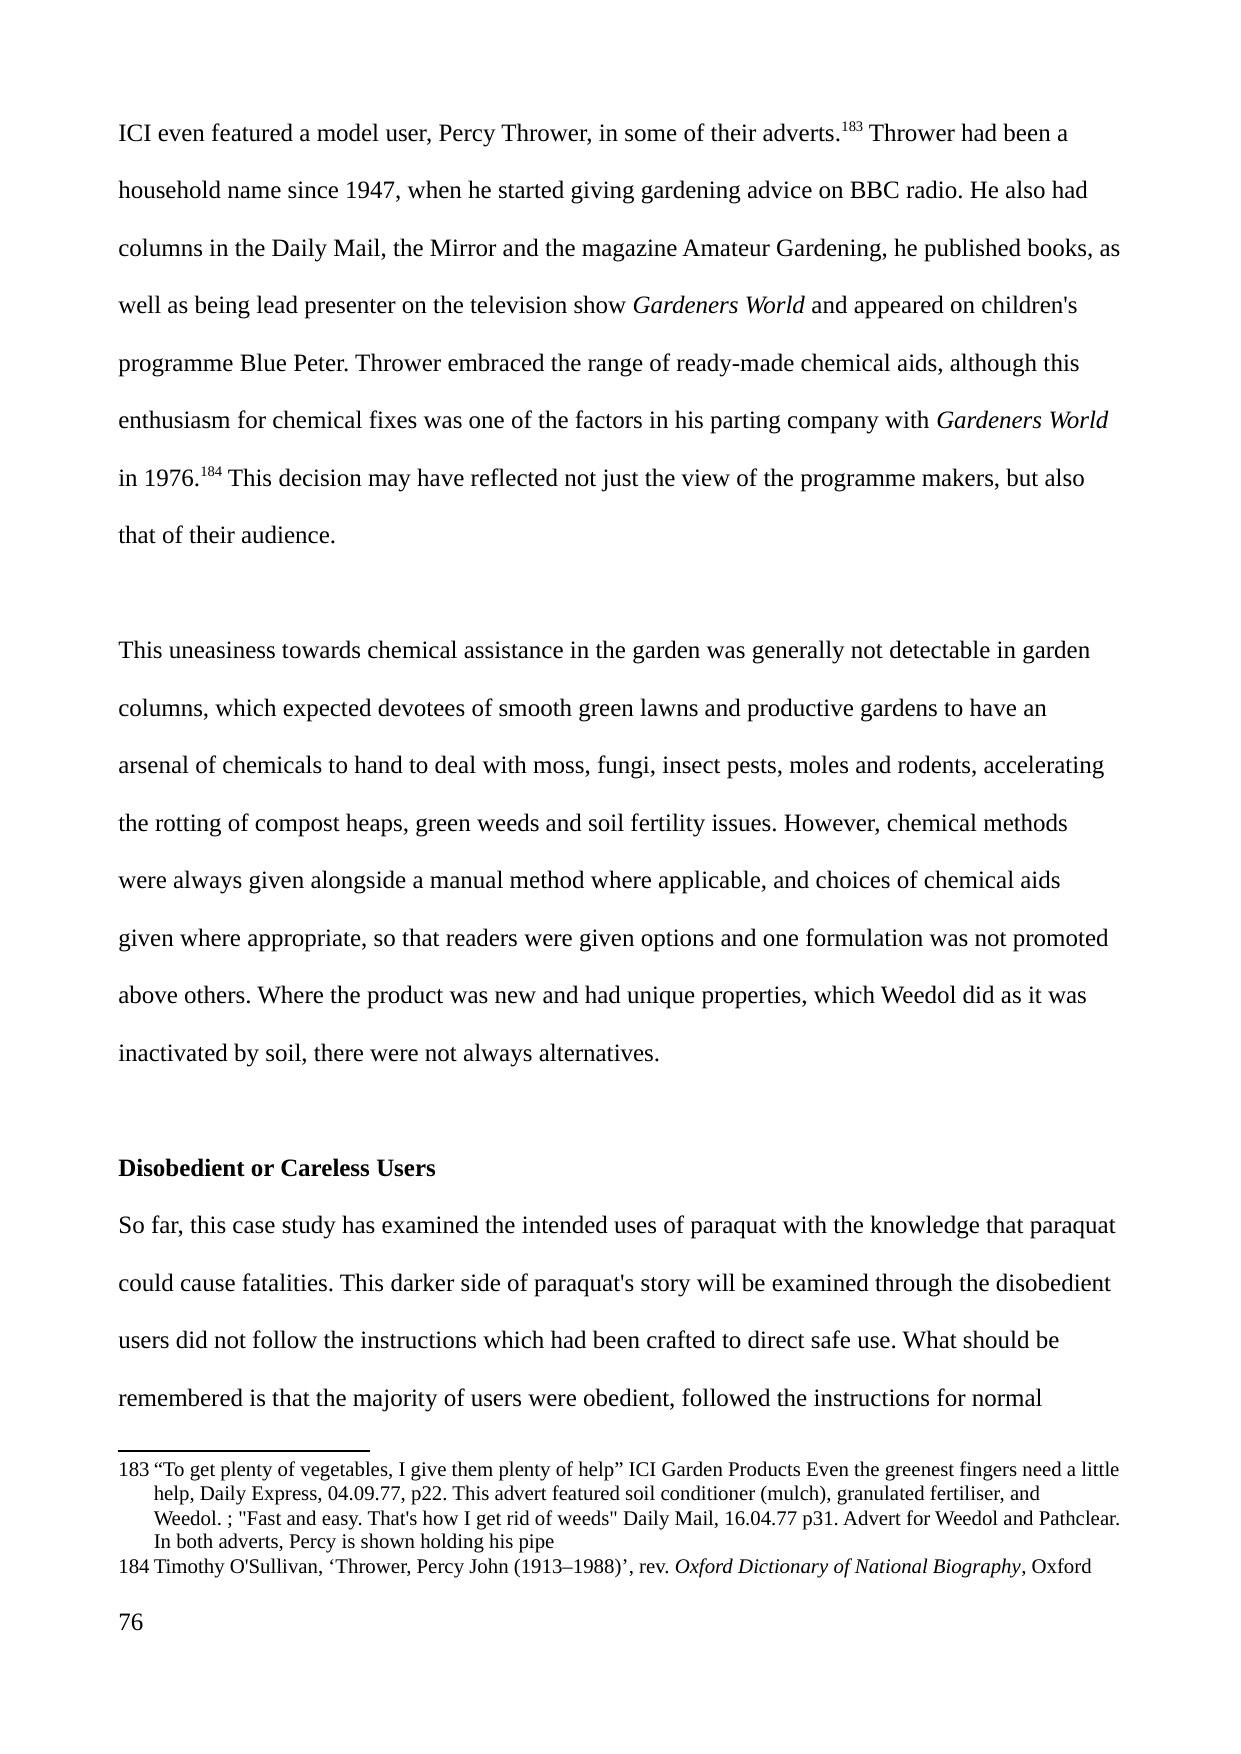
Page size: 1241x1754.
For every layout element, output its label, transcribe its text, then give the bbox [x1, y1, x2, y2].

text “To get plenty of vegetables, I give them plenty of help” ICI Garden Products Even the greenest fingers need a little help, Daily Express, 04.09.77, p22. This advert featured soil conditioner (mulch), granulated fertiliser, and Weedol. ; "Fast and easy. That's how I get rid of weeds" Daily Mail, 16.04.77 p31. Advert for Weedol and Pathclear. In both adverts, Percy is shown holding his pipe [118, 1457, 1122, 1553]
text Timothy O'Sullivan, ‘Thrower, Percy John (1913–1988)’, rev. Oxford Dictionary of National Biography, Oxford [118, 1553, 1122, 1578]
text This uneasiness towards chemical assistance in the garden was generally not detectable in garden columns, which expected devotees of smooth green lawns and productive gardens to have an arsenal of chemicals to hand to deal with moss, fungi, insect pests, moles and rodents, accelerating the rotting of compost heaps, green weeds and soil fertility issues. However, chemical methods were always given alongside a manual method where applicable, and choices of chemical aids given where appropriate, so that readers were given options and one formulation was not promoted above others. Where the product was new and had unique properties, which Weedol did as it was inactivated by soil, there were not always alternatives. [118, 636, 1122, 1067]
text ICI even featured a model user, Percy Thrower, in some of their adverts. Thrower had been a household name since 1947, when he started giving gardening advice on BBC radio. He also had columns in the Daily Mail, the Mirror and the magazine Amateur Gardening, he published books, as well as being lead presenter on the television show Gardeners World and appeared on children's programme Blue Peter. Thrower embraced the range of ready-made chemical aids, although this enthusiasm for chemical fixes was one of the factors in his parting company with Gardeners World in 1976. This decision may have reflected not just the view of the programme makers, but also that of their audience. [118, 118, 1122, 549]
text Disobedient or Careless Users [118, 1153, 1122, 1182]
text So far, this case study has examined the intended uses of paraquat with the knowledge that paraquat could cause fatalities. This darker side of paraquat's story will be examined through the disobedient users did not follow the instructions which had been crafted to direct safe use. What should be remembered is that the majority of users were obedient, followed the instructions for normal [118, 1211, 1122, 1412]
